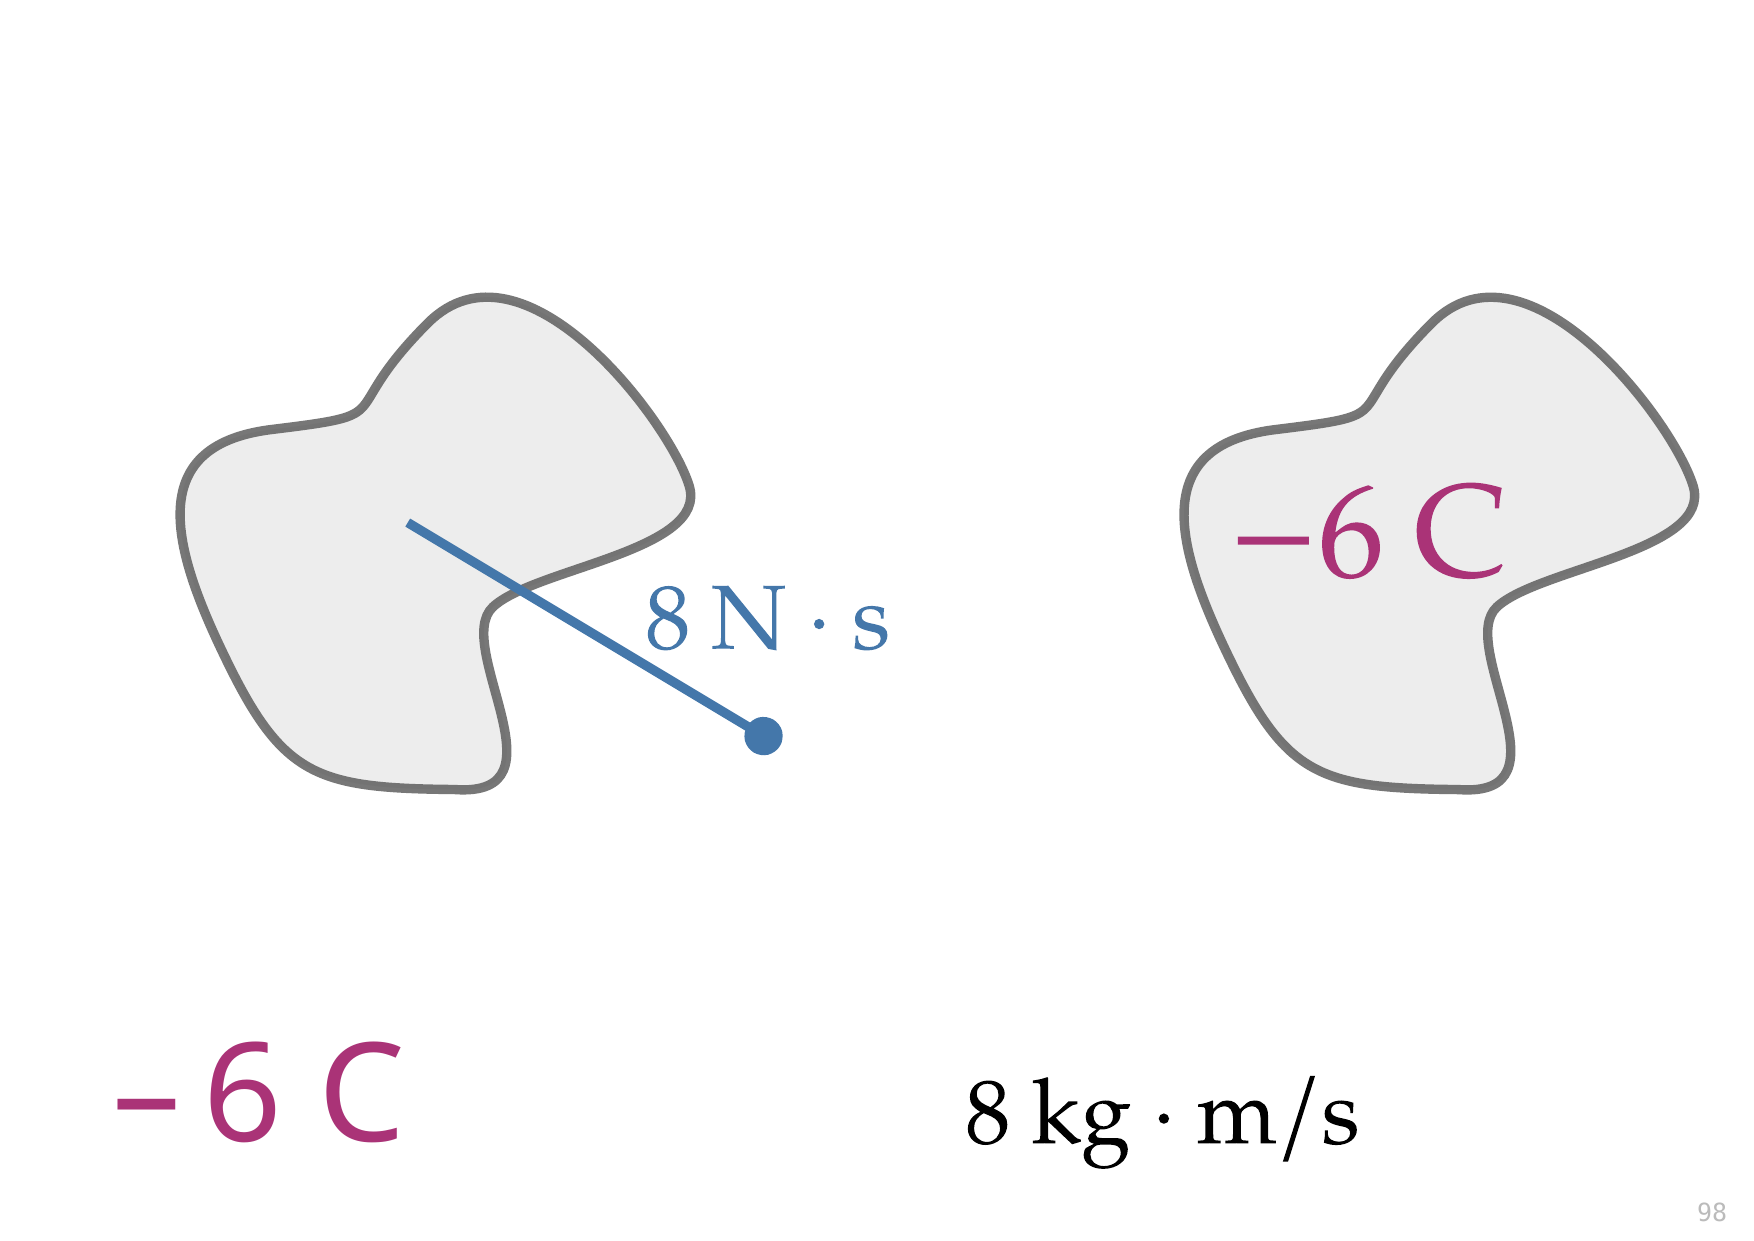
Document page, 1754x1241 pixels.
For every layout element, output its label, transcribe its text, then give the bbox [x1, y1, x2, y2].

text_box [1197, 1100, 1276, 1144]
text_box [1158, 1113, 1170, 1124]
text_box – 6 C [97, 986, 414, 1139]
text_box [813, 618, 825, 630]
text_box [1032, 1077, 1081, 1145]
text_box [1184, 297, 1695, 790]
text_box [1323, 1100, 1357, 1146]
text_box [180, 297, 691, 790]
text_box [712, 585, 785, 651]
text_box [1282, 1075, 1316, 1162]
text_box [1083, 1100, 1131, 1169]
text_box [967, 1080, 1008, 1146]
text_box [647, 585, 688, 651]
text_box [854, 605, 888, 651]
